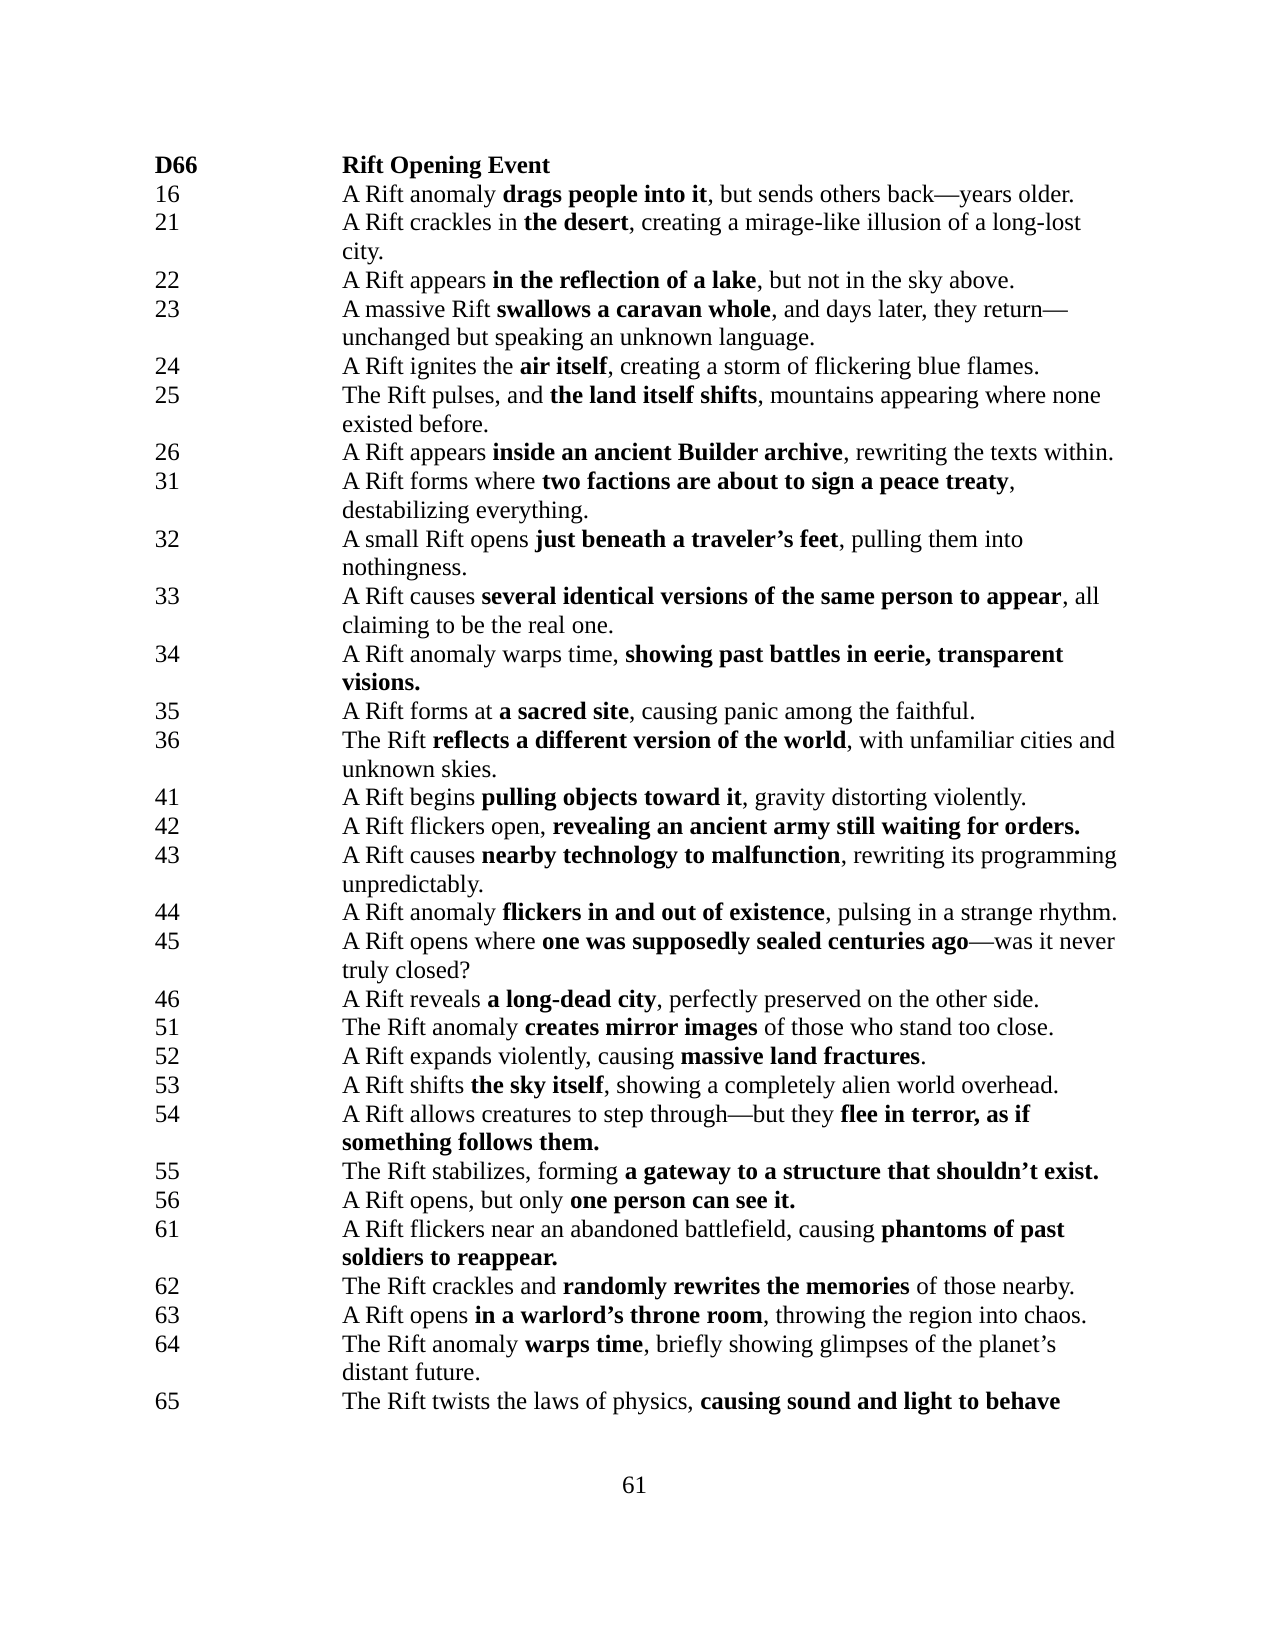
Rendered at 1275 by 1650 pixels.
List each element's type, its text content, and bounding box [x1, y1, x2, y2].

table_cell A small Rift opens just beneath a traveler’s feet, pulling them into nothingness. [338, 524, 1125, 581]
table_cell The Rift reflects a different version of the world, with unfamiliar cities and unknown skies. [338, 725, 1125, 782]
table_cell 34 [150, 639, 337, 696]
table_cell 62 [150, 1271, 337, 1300]
table_cell A Rift anomaly flickers in and out of existence, pulsing in a strange rhythm. [338, 898, 1125, 926]
table_cell A Rift anomaly warps time, showing past battles in eerie, transparent visions. [338, 639, 1125, 696]
table_cell A Rift appears inside an ancient Builder archive, rewriting the texts within. [338, 438, 1125, 466]
table_cell 41 [150, 783, 337, 811]
table_cell A Rift crackles in the desert, creating a mirage-like illusion of a long-lost city. [338, 208, 1125, 265]
table_cell A Rift ignites the air itself, creating a storm of flickering blue flames. [338, 351, 1125, 380]
table_cell 51 [150, 1013, 337, 1041]
table_cell A Rift shifts the sky itself, showing a completely alien world overhead. [338, 1070, 1125, 1099]
table_header D66 [150, 150, 337, 179]
table_cell 54 [150, 1099, 337, 1156]
table_cell A Rift allows creatures to step through—but they flee in terror, as if something follows them. [338, 1099, 1125, 1156]
table_cell A Rift causes several identical versions of the same person to appear, all claiming to be the real one. [338, 581, 1125, 639]
table_cell 23 [150, 294, 337, 351]
table_cell 16 [150, 179, 337, 207]
table_cell A Rift anomaly drags people into it, but sends others back—years older. [338, 179, 1125, 207]
table_cell A Rift expands violently, causing massive land fractures. [338, 1041, 1125, 1070]
table_cell A Rift appears in the reflection of a lake, but not in the sky above. [338, 265, 1125, 294]
table_cell 21 [150, 208, 337, 265]
table_cell 45 [150, 926, 337, 984]
table_cell 25 [150, 380, 337, 437]
table_cell The Rift anomaly warps time, briefly showing glimpses of the planet’s distant future. [338, 1329, 1125, 1386]
table_cell A Rift causes nearby technology to malfunction, rewriting its programming unpredictably. [338, 840, 1125, 897]
table_cell A Rift reveals a long-dead city, perfectly preserved on the other side. [338, 984, 1125, 1012]
table_cell A Rift forms at a sacred site, causing panic among the faithful. [338, 696, 1125, 725]
table_cell 56 [150, 1185, 337, 1214]
table_cell A Rift opens in a warlord’s throne room, throwing the region into chaos. [338, 1300, 1125, 1329]
table_cell 61 [150, 1214, 337, 1271]
table_cell 33 [150, 581, 337, 639]
table_cell 35 [150, 696, 337, 725]
table_cell 53 [150, 1070, 337, 1099]
table_cell The Rift pulses, and the land itself shifts, mountains appearing where none existed before. [338, 380, 1125, 437]
table_cell 26 [150, 438, 337, 466]
table_header Rift Opening Event [338, 150, 1125, 179]
table_cell A Rift forms where two factions are about to sign a peace treaty, destabilizing everything. [338, 466, 1125, 524]
table_cell 42 [150, 811, 337, 840]
table_cell 65 [150, 1386, 337, 1415]
table_cell 36 [150, 725, 337, 782]
table_cell The Rift anomaly creates mirror images of those who stand too close. [338, 1013, 1125, 1041]
table_cell 31 [150, 466, 337, 524]
table_cell A Rift begins pulling objects toward it, gravity distorting violently. [338, 783, 1125, 811]
table_cell A Rift opens, but only one person can see it. [338, 1185, 1125, 1214]
table_cell A Rift flickers open, revealing an ancient army still waiting for orders. [338, 811, 1125, 840]
table_cell 63 [150, 1300, 337, 1329]
table_cell 64 [150, 1329, 337, 1386]
table_cell 52 [150, 1041, 337, 1070]
table_cell The Rift crackles and randomly rewrites the memories of those nearby. [338, 1271, 1125, 1300]
table_cell The Rift stabilizes, forming a gateway to a structure that shouldn’t exist. [338, 1156, 1125, 1185]
table_cell A Rift opens where one was supposedly sealed centuries ago—was it never truly closed? [338, 926, 1125, 984]
table_cell 32 [150, 524, 337, 581]
table_cell 43 [150, 840, 337, 897]
table_cell 44 [150, 898, 337, 926]
table_cell The Rift twists the laws of physics, causing sound and light to behave [338, 1386, 1125, 1415]
table_cell 46 [150, 984, 337, 1012]
table_cell A massive Rift swallows a caravan whole, and days later, they return—unchanged but speaking an unknown language. [338, 294, 1125, 351]
table_cell 24 [150, 351, 337, 380]
table_cell 55 [150, 1156, 337, 1185]
table_cell 22 [150, 265, 337, 294]
table_cell A Rift flickers near an abandoned battlefield, causing phantoms of past soldiers to reappear. [338, 1214, 1125, 1271]
